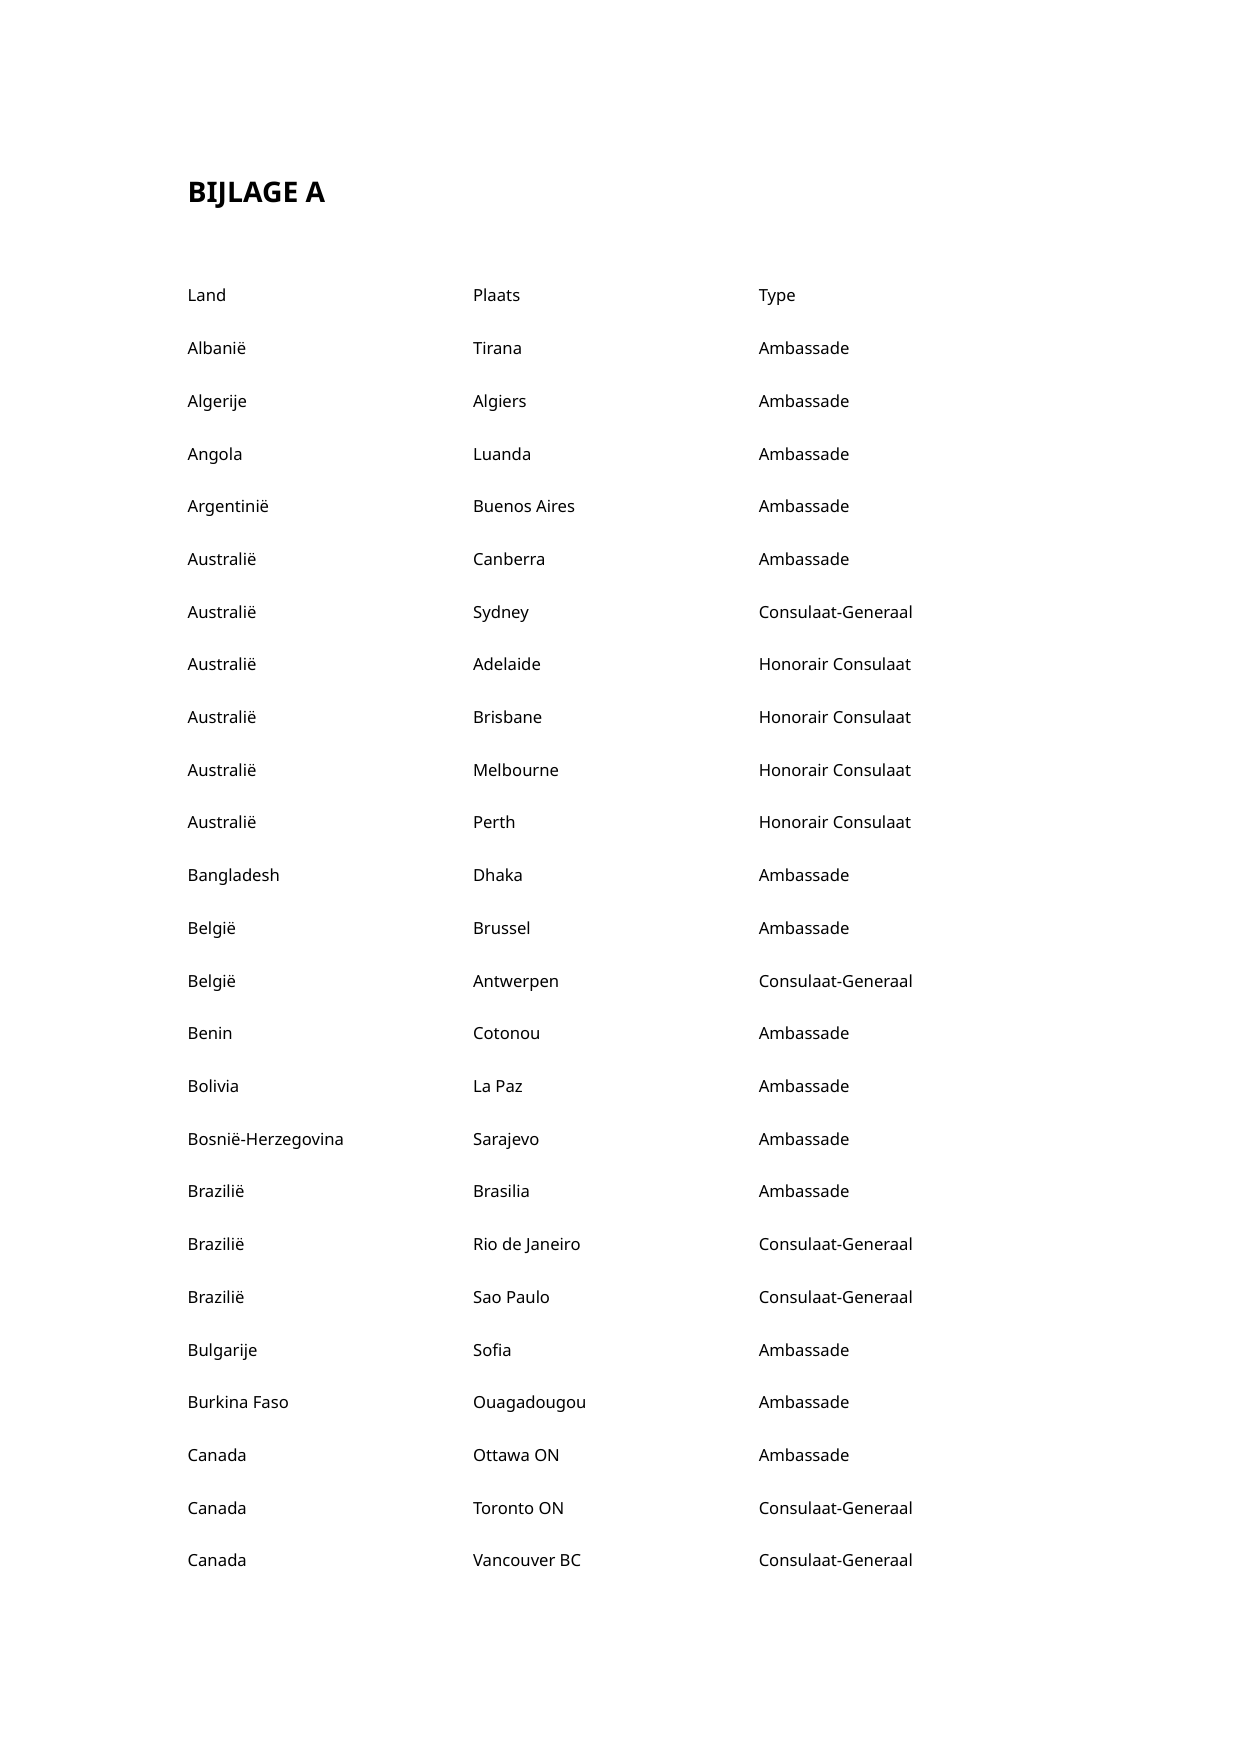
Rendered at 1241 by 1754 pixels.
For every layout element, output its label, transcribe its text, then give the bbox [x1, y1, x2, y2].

table_cell Canada [188, 1496, 473, 1549]
table_cell Consulaat-Generaal [759, 1233, 1053, 1286]
table_cell Honorair Consulaat [759, 706, 1053, 758]
table_cell Sao Paulo [473, 1286, 758, 1338]
table_cell Burkina Faso [188, 1391, 473, 1444]
table_cell Australië [188, 548, 473, 600]
table_cell Canada [188, 1444, 473, 1496]
table_cell Sofia [473, 1338, 758, 1391]
table_cell Ambassade [759, 864, 1053, 917]
table_cell België [188, 969, 473, 1022]
table_header Land [188, 284, 473, 337]
table_cell Brisbane [473, 706, 758, 758]
table_cell Canada [188, 1549, 473, 1602]
subtitle BIJLAGE A [187, 172, 1053, 211]
table_cell Bulgarije [188, 1338, 473, 1391]
table_cell Sarajevo [473, 1128, 758, 1180]
table_cell Ambassade [759, 548, 1053, 600]
table_cell Cotonou [473, 1022, 758, 1075]
table_cell Vancouver BC [473, 1549, 758, 1602]
table_cell Australië [188, 706, 473, 758]
table_header Plaats [473, 284, 758, 337]
table_cell Australië [188, 653, 473, 706]
table_cell Ambassade [759, 1338, 1053, 1391]
table_cell Bolivia [188, 1075, 473, 1127]
table_cell Melbourne [473, 759, 758, 811]
table_cell Brussel [473, 917, 758, 969]
table_cell La Paz [473, 1075, 758, 1127]
table_cell Ottawa ON [473, 1444, 758, 1496]
table_cell Honorair Consulaat [759, 653, 1053, 706]
table_cell Rio de Janeiro [473, 1233, 758, 1286]
table_cell Brasilia [473, 1180, 758, 1233]
table_cell Toronto ON [473, 1496, 758, 1549]
table_cell Ambassade [759, 1391, 1053, 1444]
table_cell Argentinië [188, 495, 473, 548]
table_cell Bosnië-Herzegovina [188, 1128, 473, 1180]
table_cell België [188, 917, 473, 969]
table_cell Ouagadougou [473, 1391, 758, 1444]
table_cell Brazilië [188, 1233, 473, 1286]
table_cell Dhaka [473, 864, 758, 917]
table_cell Consulaat-Generaal [759, 1286, 1053, 1338]
table_header Type [759, 284, 1053, 337]
table_cell Ambassade [759, 495, 1053, 548]
table_cell Australië [188, 759, 473, 811]
table_cell Antwerpen [473, 969, 758, 1022]
table_cell Albanië [188, 337, 473, 389]
table_cell Brazilië [188, 1286, 473, 1338]
table_cell Ambassade [759, 1180, 1053, 1233]
table_cell Algiers [473, 390, 758, 442]
table_cell Ambassade [759, 1444, 1053, 1496]
table_cell Consulaat-Generaal [759, 969, 1053, 1022]
table_cell Luanda [473, 442, 758, 495]
table_cell Tirana [473, 337, 758, 389]
table_cell Buenos Aires [473, 495, 758, 548]
table_cell Ambassade [759, 1022, 1053, 1075]
table_cell Ambassade [759, 1075, 1053, 1127]
table_cell Ambassade [759, 337, 1053, 389]
table_cell Brazilië [188, 1180, 473, 1233]
table_cell Perth [473, 811, 758, 864]
table_cell Angola [188, 442, 473, 495]
table_cell Consulaat-Generaal [759, 600, 1053, 653]
table_cell Ambassade [759, 390, 1053, 442]
table_cell Adelaide [473, 653, 758, 706]
table_cell Consulaat-Generaal [759, 1549, 1053, 1602]
table_cell Ambassade [759, 442, 1053, 495]
table_cell Bangladesh [188, 864, 473, 917]
table_cell Australië [188, 600, 473, 653]
table_cell Consulaat-Generaal [759, 1496, 1053, 1549]
table_cell Ambassade [759, 917, 1053, 969]
table_cell Sydney [473, 600, 758, 653]
table_cell Ambassade [759, 1128, 1053, 1180]
table_cell Benin [188, 1022, 473, 1075]
table_cell Honorair Consulaat [759, 811, 1053, 864]
table_cell Canberra [473, 548, 758, 600]
table_cell Honorair Consulaat [759, 759, 1053, 811]
table_cell Algerije [188, 390, 473, 442]
table_cell Australië [188, 811, 473, 864]
